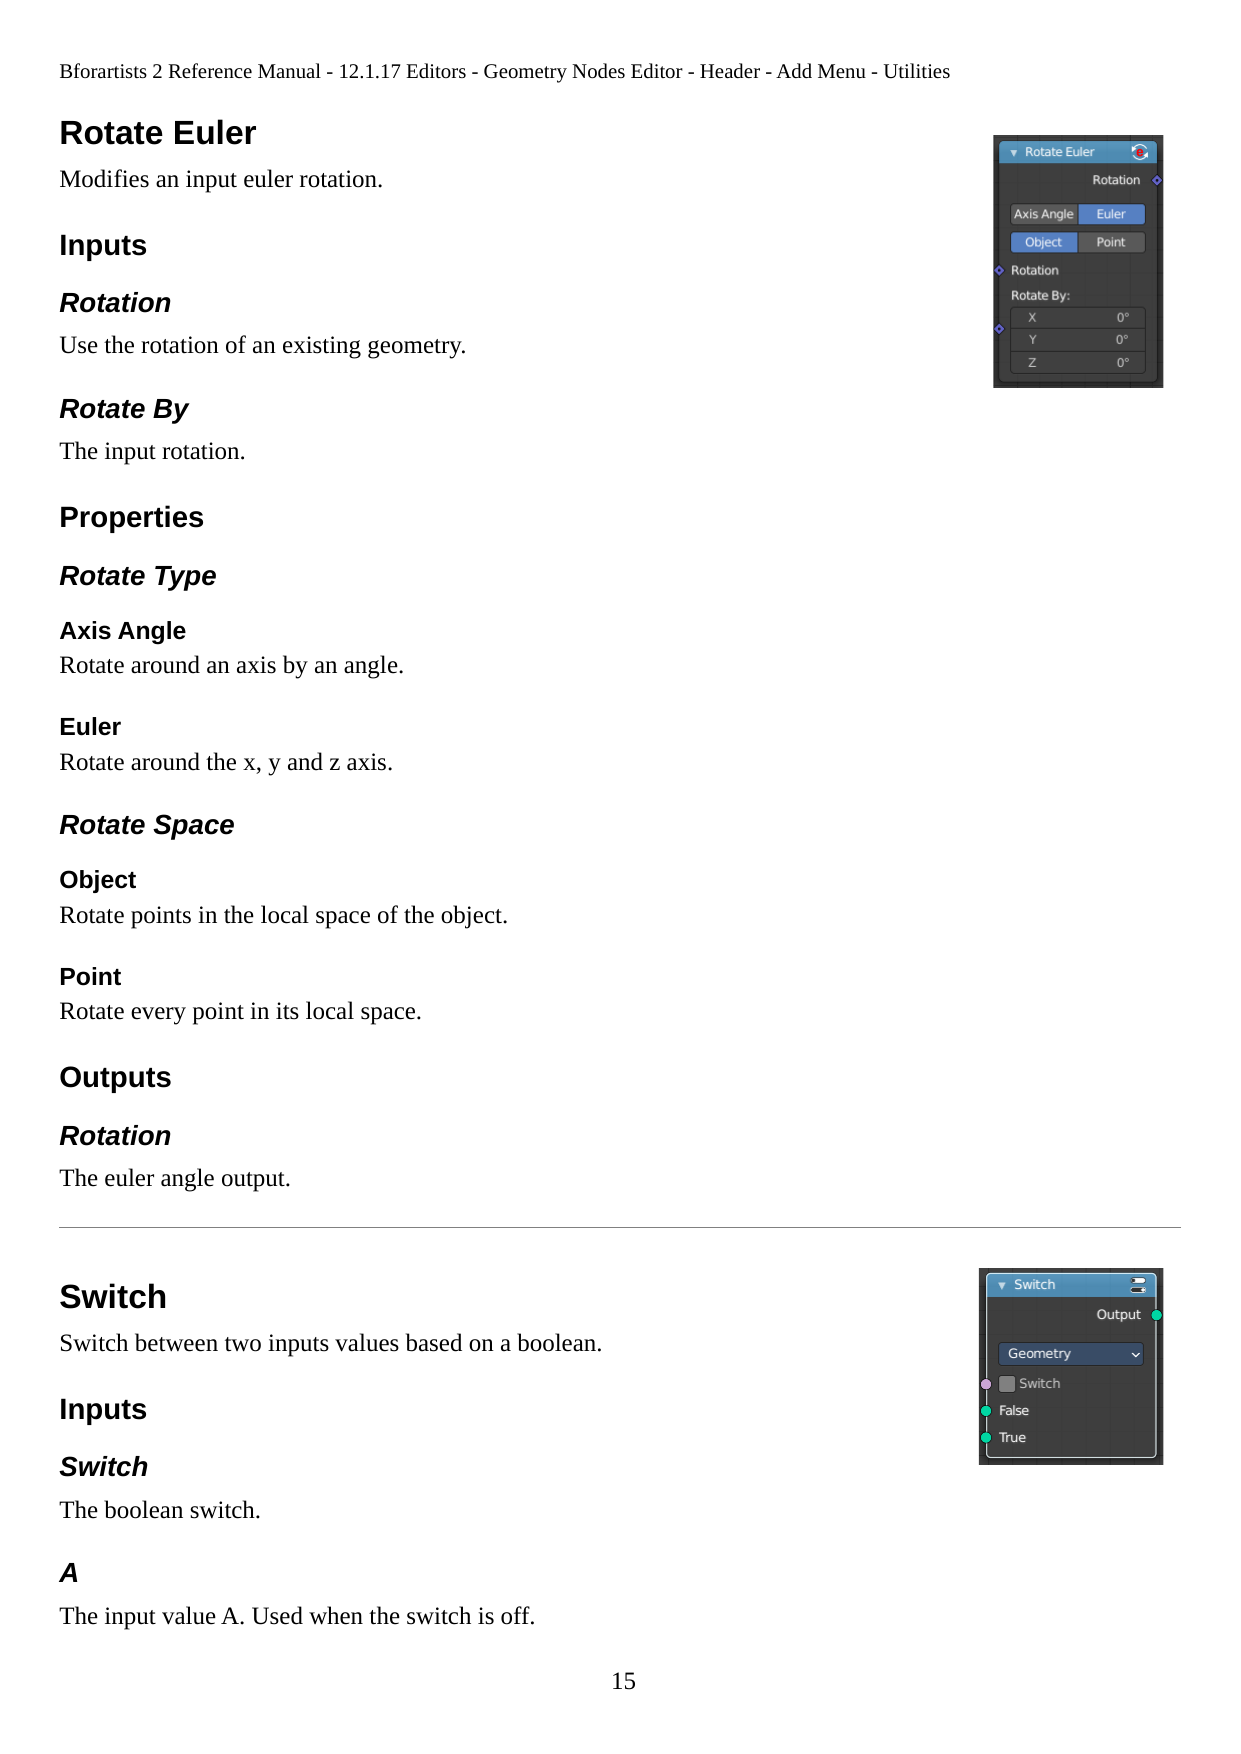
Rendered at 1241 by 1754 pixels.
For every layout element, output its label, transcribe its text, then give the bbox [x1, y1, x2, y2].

subtitle Outputs [59, 1060, 1181, 1094]
text Use the rotation of an existing geometry. [59, 331, 993, 359]
subtitle [1164, 1277, 1181, 1316]
picture [993, 135, 1164, 388]
subtitle Rotate Euler [59, 113, 1181, 151]
subtitle Switch [59, 1451, 1181, 1483]
text Rotate around an axis by an angle. [59, 651, 1181, 679]
subtitle Point [59, 962, 1181, 990]
subtitle Euler [59, 712, 1181, 741]
subtitle Rotate By [59, 392, 1181, 424]
subtitle Switch [59, 1277, 978, 1316]
picture [978, 1268, 1164, 1465]
subtitle A [59, 1557, 1181, 1589]
subtitle [1164, 227, 1181, 261]
subtitle Rotation [59, 1119, 1181, 1151]
subtitle Rotation [59, 286, 993, 318]
text Rotate around the x, y and z axis. [59, 747, 1181, 776]
subtitle Properties [59, 500, 1181, 534]
text The input rotation. [59, 436, 1181, 465]
subtitle Rotate Type [59, 559, 1181, 591]
text Switch between two inputs values based on a boolean. [59, 1328, 978, 1357]
text Rotate points in the local space of the object. [59, 900, 1181, 929]
text The boolean switch. [59, 1495, 1181, 1524]
text Modifies an input euler rotation. [59, 164, 993, 192]
subtitle Axis Angle [59, 616, 1181, 644]
subtitle Inputs [59, 227, 993, 261]
subtitle Object [59, 865, 1181, 894]
subtitle [1164, 1392, 1181, 1426]
subtitle Inputs [59, 1392, 978, 1426]
subtitle [1164, 286, 1181, 318]
text Rotate every point in its local space. [59, 996, 1181, 1025]
text The euler angle output. [59, 1163, 1181, 1192]
text The input value A. Used when the switch is off. [59, 1601, 1181, 1630]
subtitle Rotate Space [59, 808, 1181, 840]
